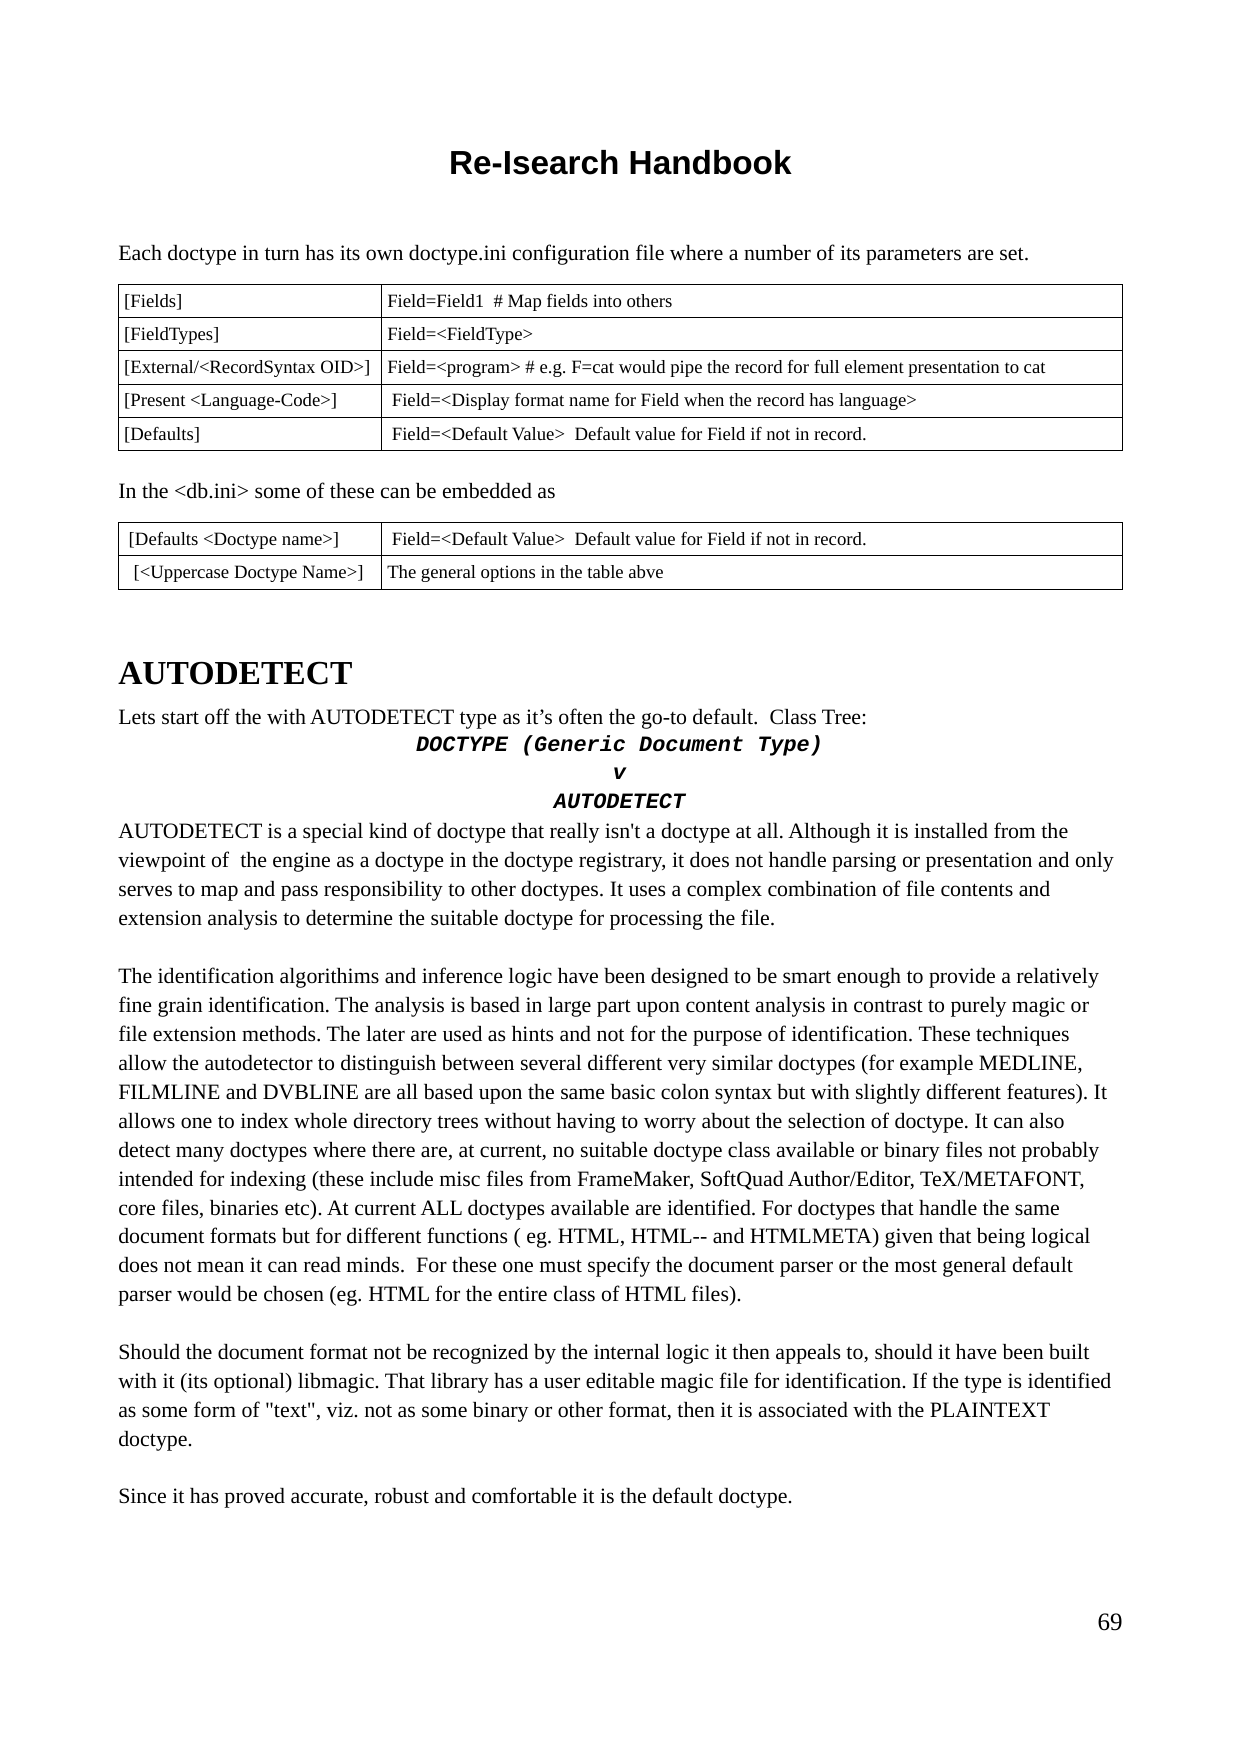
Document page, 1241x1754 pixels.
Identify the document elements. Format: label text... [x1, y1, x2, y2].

text The identification algorithims and inference logic have been designed to be smart enough to provide a relatively fine grain identification. The analysis is based in large part upon content analysis in contrast to purely magic or file extension methods. The later are used as hints and not for the purpose of identification. These techniques allow the autodetector to distinguish between several different very similar doctypes (for example MEDLINE, FILMLINE and DVBLINE are all based upon the same basic colon syntax but with slightly different features). It allows one to index whole directory trees without having to worry about the selection of doctype. It can also detect many doctypes where there are, at current, no suitable doctype class available or binary files not probably intended for indexing (these include misc files from FrameMaker, SoftQuad Author/Editor, TeX/METAFONT, core files, binaries etc). At current ALL doctypes available are identified. For doctypes that handle the same document formats but for different functions ( eg. HTML, HTML-- and HTMLMETA) given that being logical does not mean it can read minds. For these one must specify the document parser or the most general default parser would be chosen (eg. HTML for the entire class of HTML files). [118, 963, 1122, 1307]
table_cell Field=<FieldType> [382, 318, 1122, 350]
subtitle AUTODETECT [118, 653, 1122, 692]
text Each doctype in turn has its own doctype.ini configuration file where a number of its parameters are set. [118, 240, 1122, 265]
table_cell [Defaults] [119, 418, 381, 450]
table_header [Fields] [119, 285, 381, 317]
text v [118, 762, 1122, 786]
table_cell [External/<RecordSyntax OID>] [119, 351, 381, 383]
text Lets start off the with AUTODETECT type as it’s often the go-to default. Class Tree: [118, 704, 1122, 729]
table_header Field=Field1 # Map fields into others [382, 285, 1122, 317]
table_cell [Present <Language-Code>] [119, 385, 381, 417]
table_cell Field=<Display format name for Field when the record has language> [382, 385, 1122, 417]
table_header Field=<Default Value> Default value for Field if not in record. [382, 523, 1122, 555]
table_cell [FieldTypes] [119, 318, 381, 350]
text AUTODETECT is a special kind of doctype that really isn't a doctype at all. Although it is installed from the viewpoint of the engine as a doctype in the doctype registrary, it does not handle parsing or presentation and only serves to map and pass responsibility to other doctypes. It uses a complex combination of file contents and extension analysis to determine the suitable doctype for processing the file. [118, 818, 1122, 931]
table_header [Defaults <Doctype name>] [119, 523, 381, 555]
text Should the document format not be recognized by the internal logic it then appeals to, should it have been built with it (its optional) libmagic. That library has a user editable magic file for identification. If the type is identified as some form of "text", viz. not as some binary or other format, then it is associated with the PLAINTEXT doctype. [118, 1339, 1122, 1451]
text AUTODETECT [118, 790, 1122, 815]
table_cell Field=<Default Value> Default value for Field if not in record. [382, 418, 1122, 450]
text Since it has proved accurate, robust and comfortable it is the default doctype. [118, 1483, 1122, 1508]
table_cell The general options in the table abve [382, 556, 1122, 588]
table_cell Field=<program> # e.g. F=cat would pipe the record for full element presentation to cat [382, 351, 1122, 383]
text In the <db.ini> some of these can be embedded as [118, 478, 1122, 503]
table_cell [<Uppercase Doctype Name>] [119, 556, 381, 588]
text DOCTYPE (Generic Document Type) [118, 733, 1122, 758]
